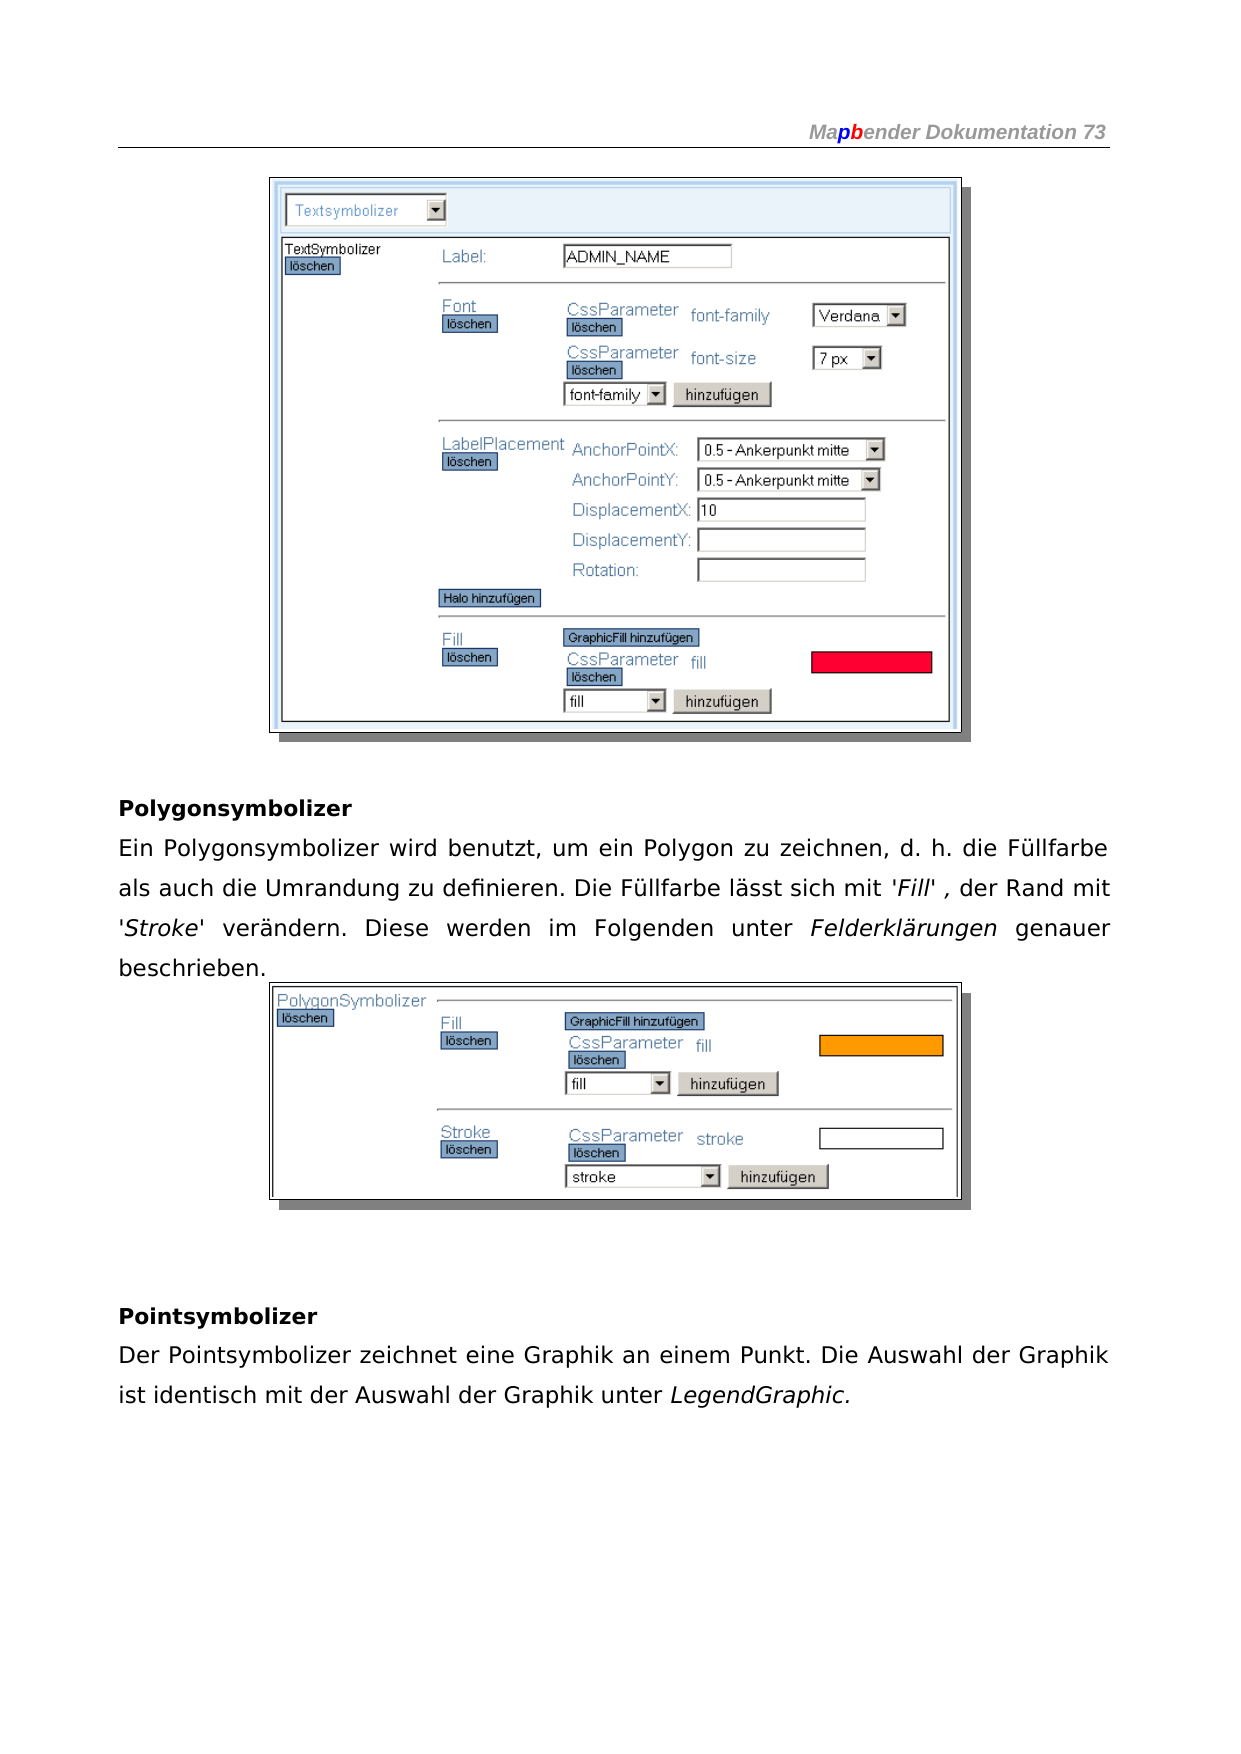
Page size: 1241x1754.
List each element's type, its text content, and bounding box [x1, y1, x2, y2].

picture [271, 985, 958, 1197]
text Ein Polygonsymbolizer wird benutzt, um ein Polygon zu zeichnen, d. h. die Füllfarbe als auch die Umrandung zu definieren. Die Füllfarbe lässt sich mit 'Fill' , der Rand mit 'Stroke' verändern. Diese werden im Folgenden unter Felderklärungen genauer beschrieben. [118, 835, 1110, 982]
subtitle Polygonsymbolizer [118, 796, 1110, 822]
subtitle Pointsymbolizer [118, 1303, 1110, 1329]
text Der Pointsymbolizer zeichnet eine Graphik an einem Punkt. Die Auswahl der Graphik ist identisch mit der Auswahl der Graphik unter LegendGraphic. [118, 1343, 1110, 1409]
picture [271, 179, 958, 729]
